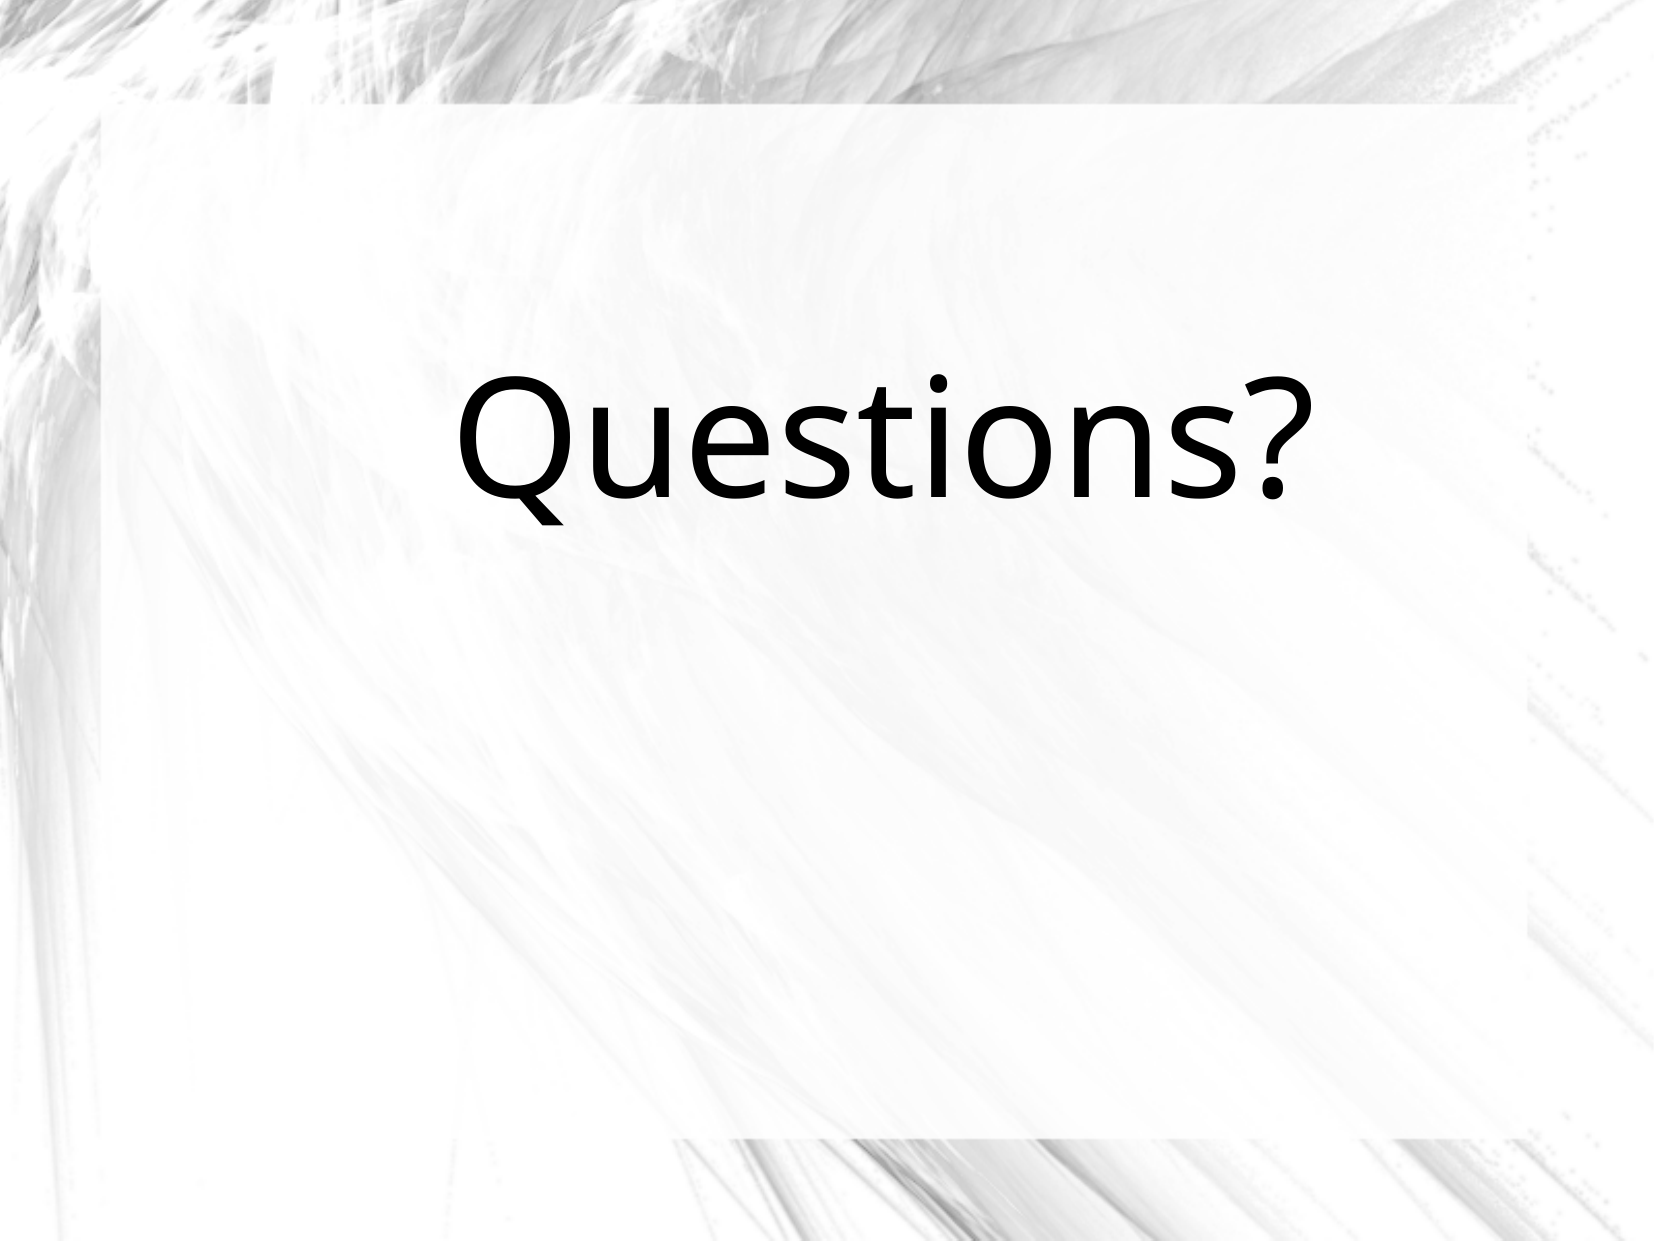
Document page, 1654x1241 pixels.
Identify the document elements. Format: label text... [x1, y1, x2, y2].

picture [0, 0, 1654, 1241]
list Questions? [118, 319, 1571, 1040]
